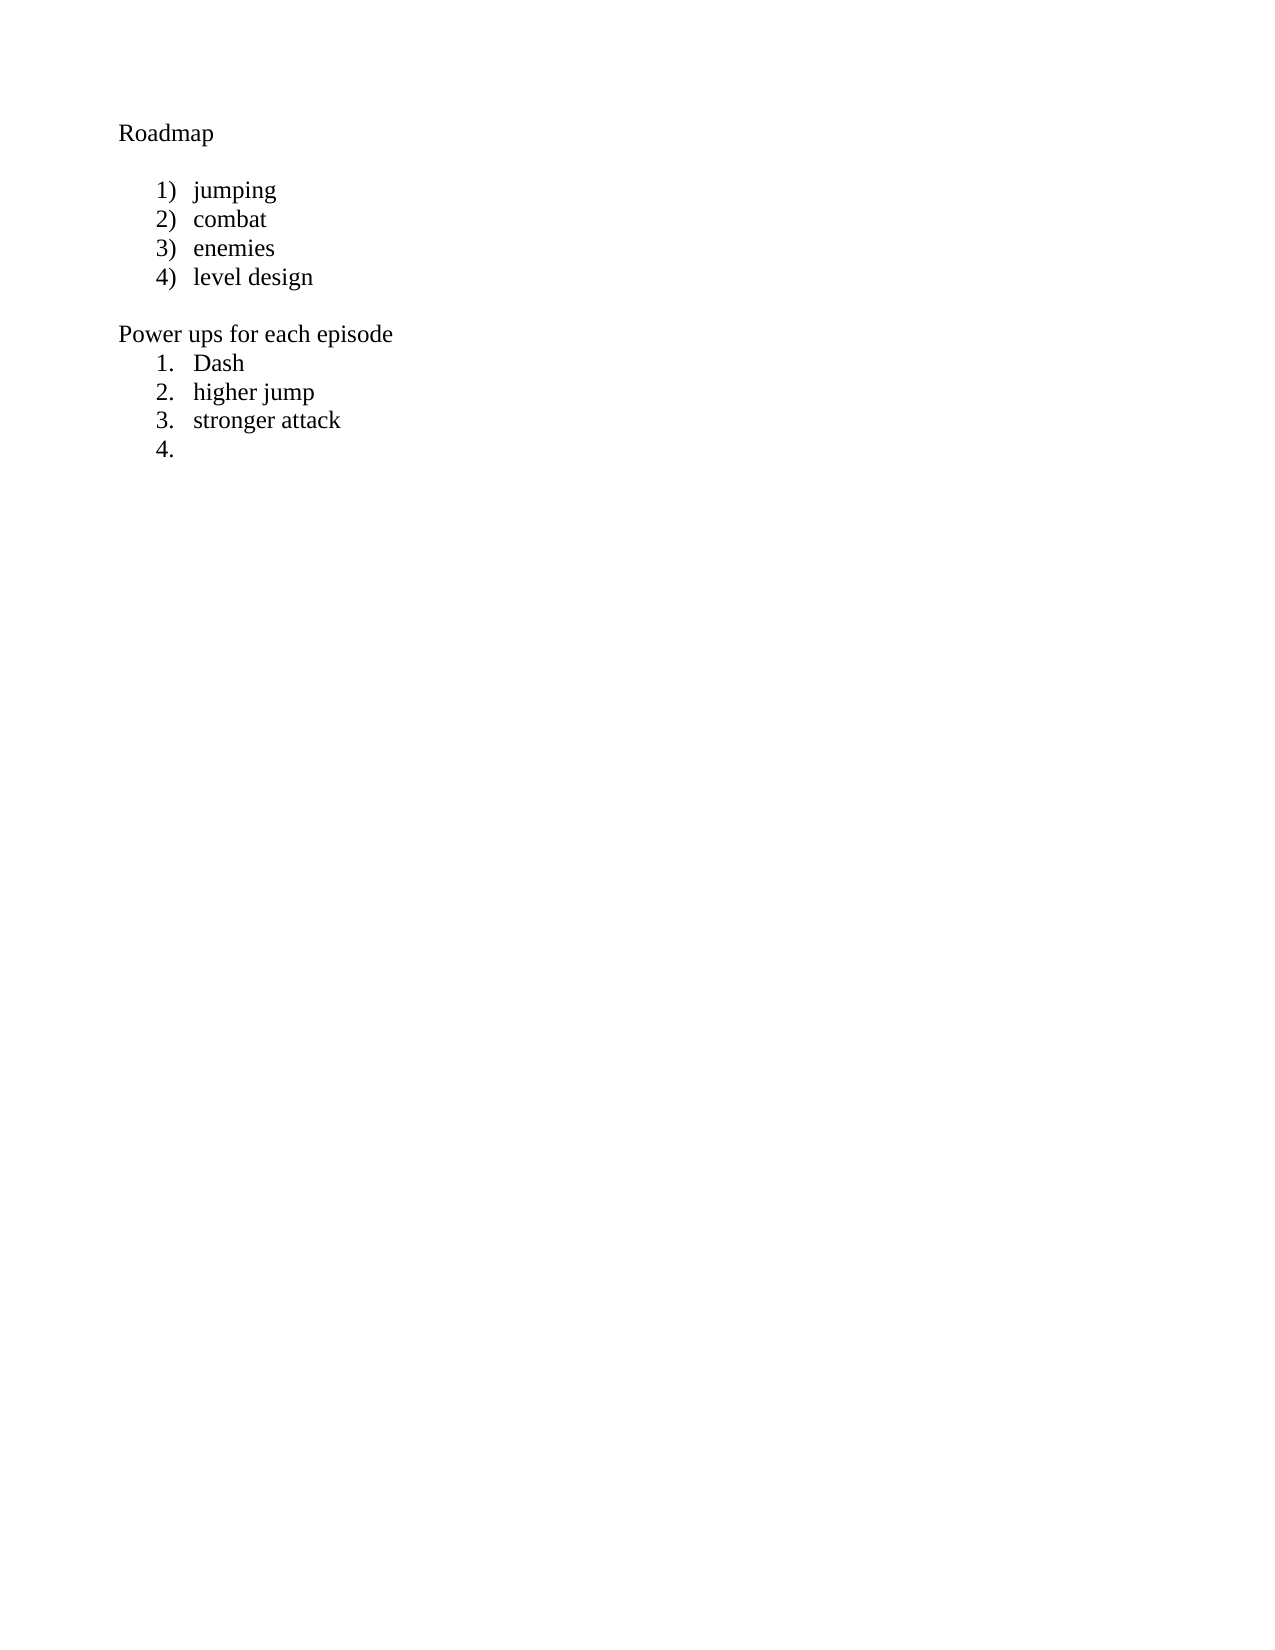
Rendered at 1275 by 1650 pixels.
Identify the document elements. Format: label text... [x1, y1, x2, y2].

list enemies [156, 233, 1157, 262]
list level design [156, 262, 1157, 291]
list higher jump [156, 377, 1157, 406]
list stronger attack [156, 406, 1157, 434]
text Power ups for each episode [118, 319, 1157, 348]
list Dash [156, 348, 1157, 377]
list combat [156, 204, 1157, 233]
text Roadmap [118, 118, 1157, 147]
list jumping [156, 176, 1157, 204]
